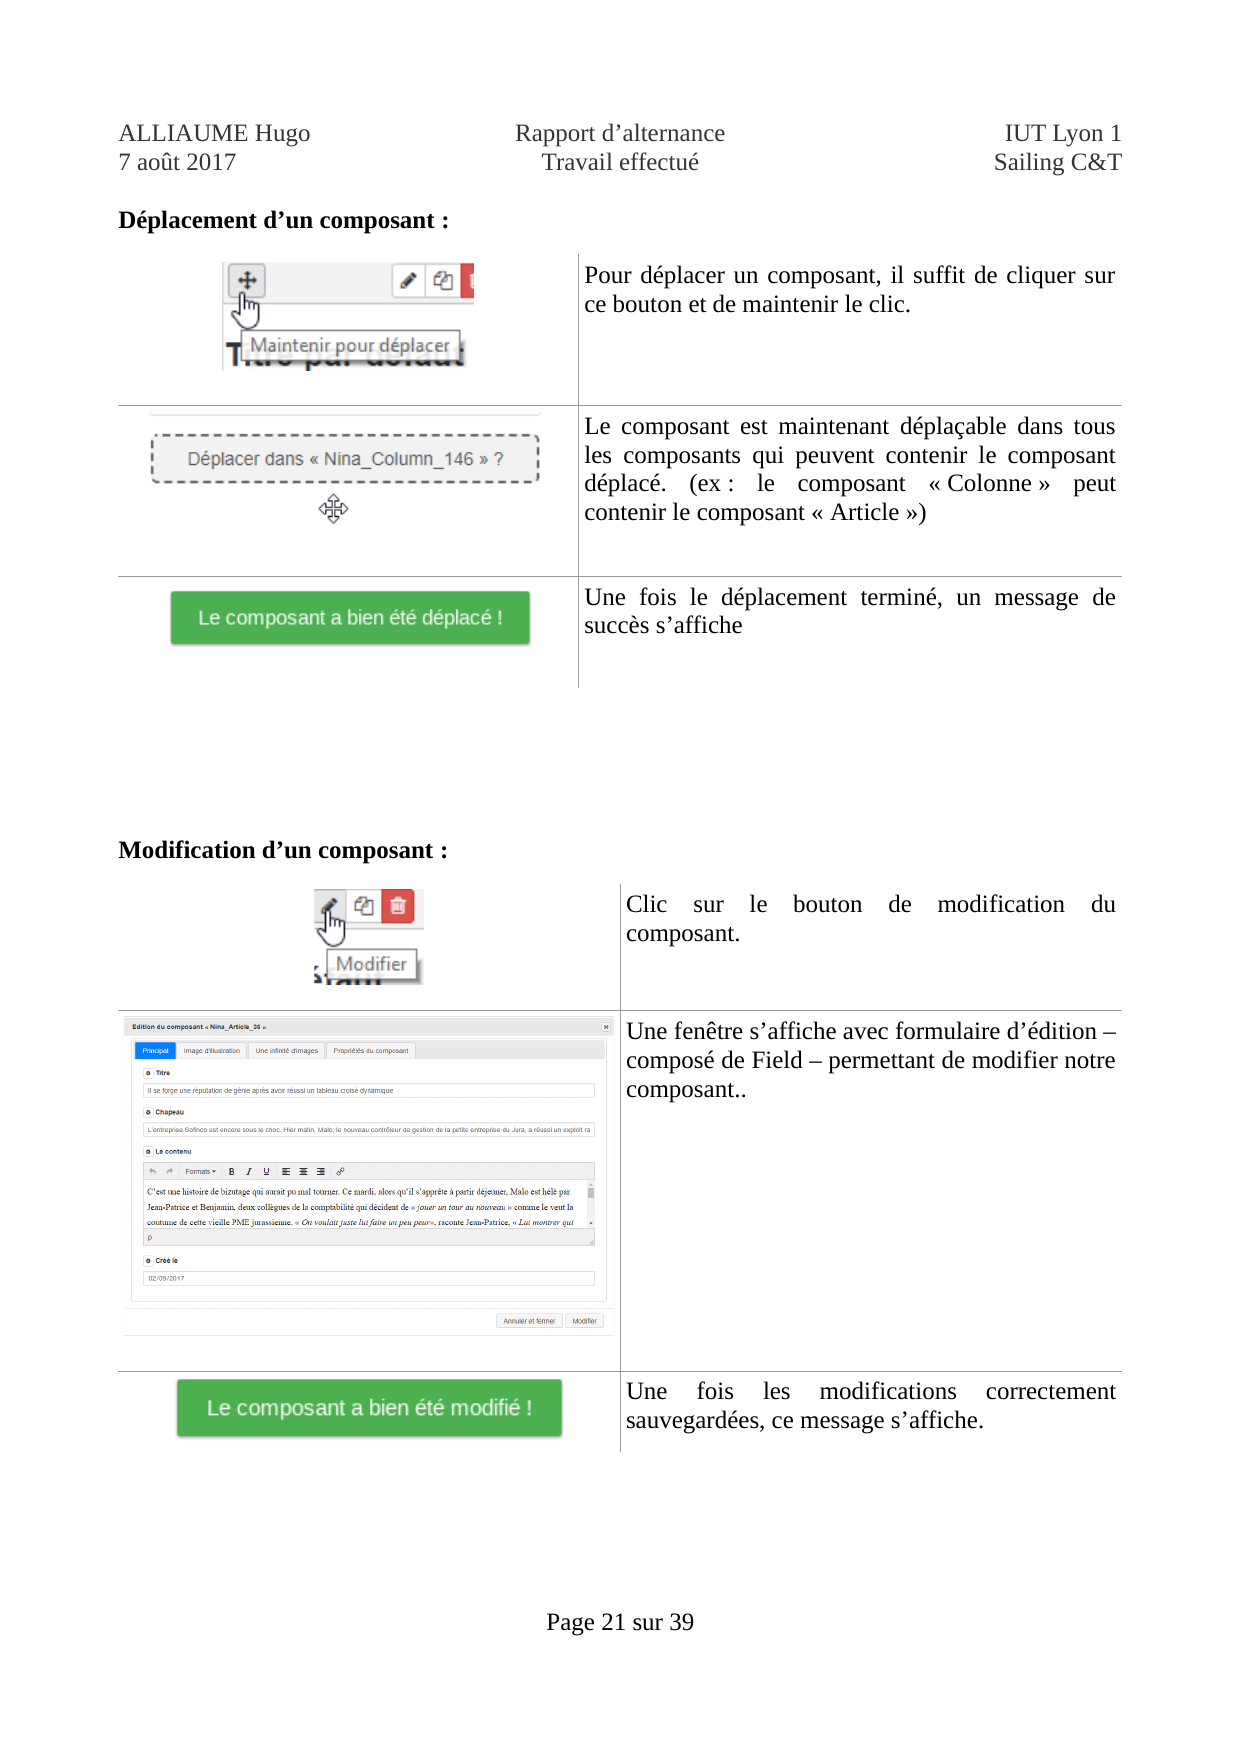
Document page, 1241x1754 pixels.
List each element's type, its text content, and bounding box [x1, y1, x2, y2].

picture [142, 412, 555, 542]
picture [123, 1016, 615, 1336]
picture [314, 889, 424, 985]
table_cell Le composant est maintenant déplaçable dans tous les composants qui peuvent contenir le composant déplacé. (ex : le composant « Colonne » peut contenir le composant « Article ») [579, 406, 1122, 576]
table_header [118, 254, 578, 405]
table_header [118, 884, 620, 1010]
text Modification d’un composant : [118, 835, 1122, 863]
table_cell [118, 1011, 620, 1371]
table_cell [118, 406, 578, 576]
table_cell [118, 577, 578, 688]
picture [222, 262, 474, 371]
picture [170, 1375, 568, 1444]
table_header Clic sur le bouton de modification du composant. [621, 884, 1122, 1010]
picture [163, 583, 534, 654]
table_cell Une fois les modifications correctement sauvegardées, ce message s’affiche. [621, 1372, 1122, 1452]
text Déplacement d’un composant : [118, 205, 1122, 234]
table_cell Une fois le déplacement terminé, un message de succès s’affiche [579, 577, 1122, 688]
table_cell Une fenêtre s’affiche avec formulaire d’édition – composé de Field – permettant de modifier notre composant.. [621, 1011, 1122, 1371]
table_cell [118, 1372, 620, 1452]
table_header Pour déplacer un composant, il suffit de cliquer sur ce bouton et de maintenir le clic. [579, 254, 1122, 405]
